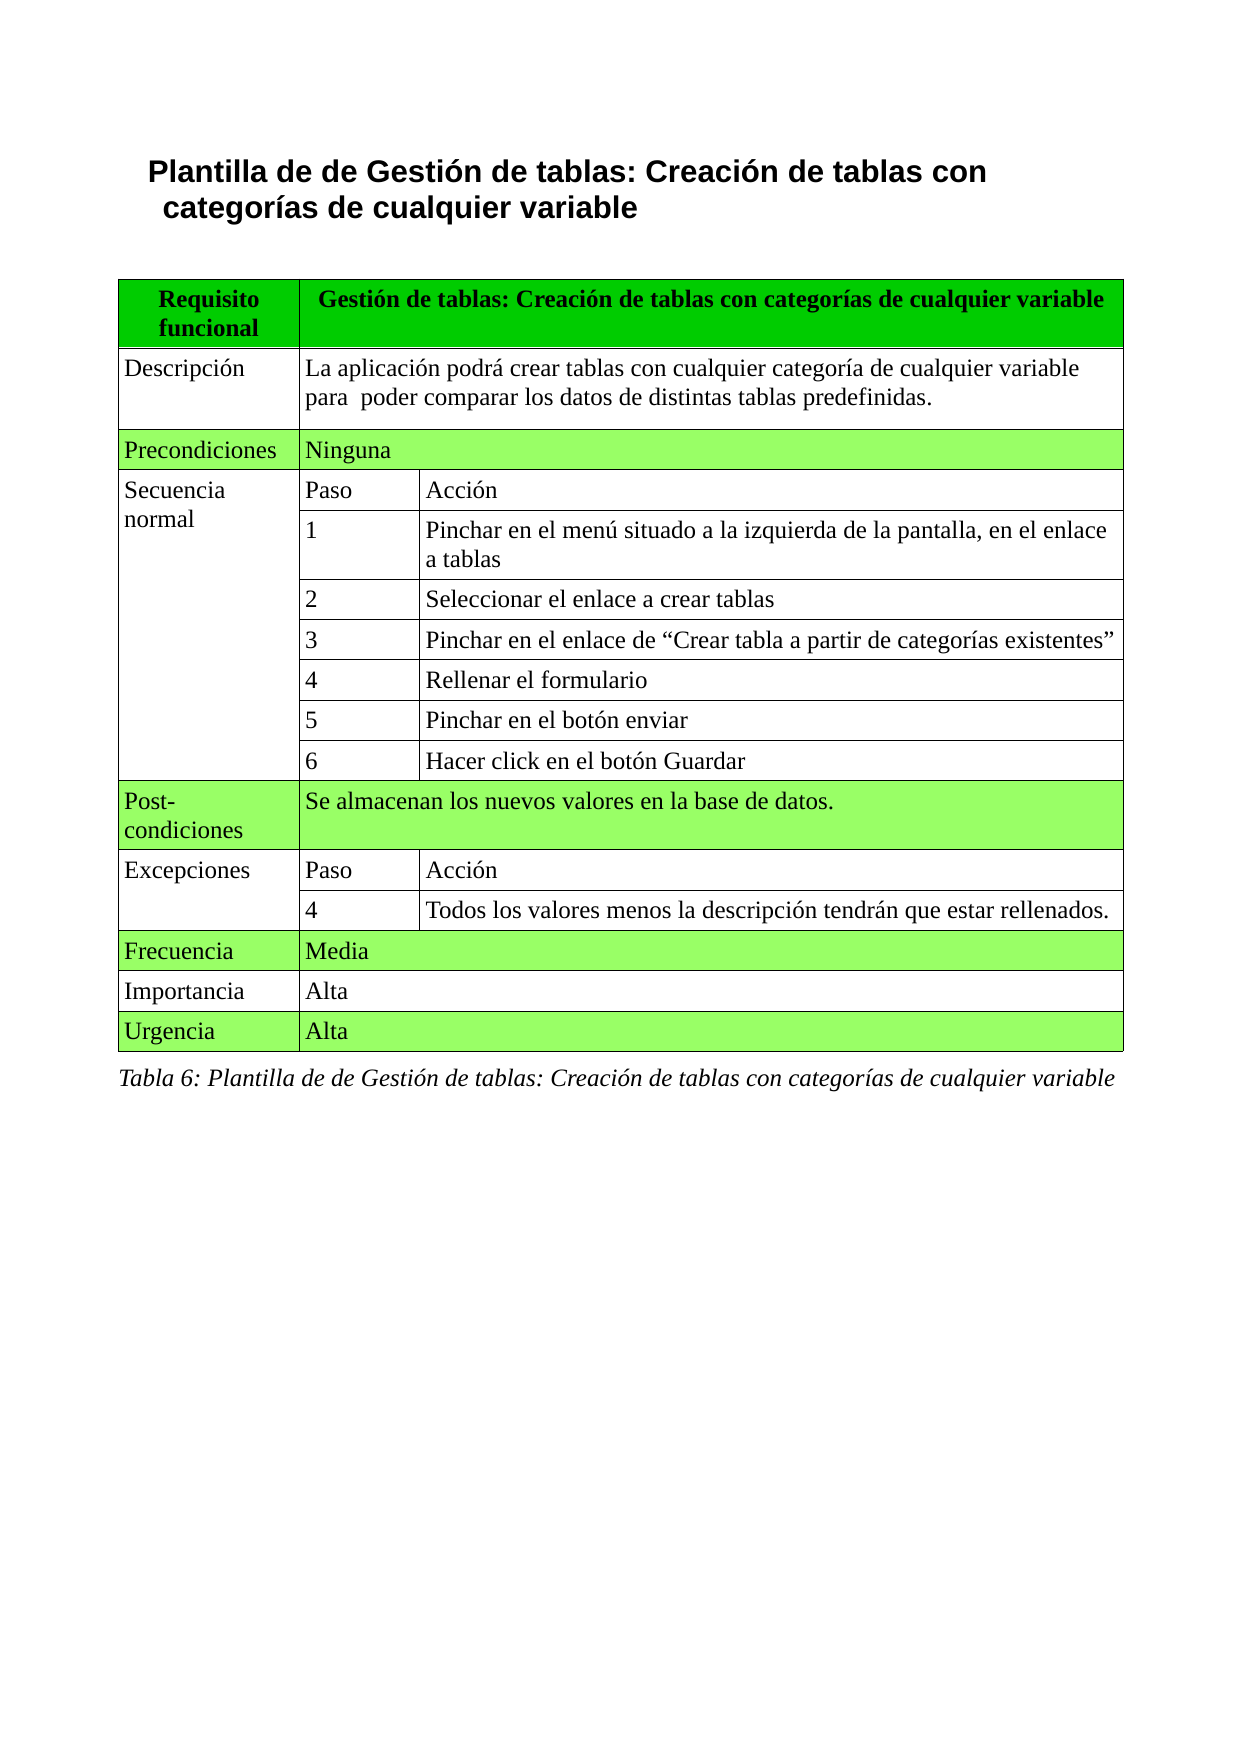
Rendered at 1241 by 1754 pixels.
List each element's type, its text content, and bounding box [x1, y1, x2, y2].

table_header Gestión de tablas: Creación de tablas con categorías de cualquier variable [300, 280, 1123, 347]
table_cell Todos los valores menos la descripción tendrán que estar rellenados. [420, 891, 1123, 930]
table_cell Secuencia normal [119, 470, 299, 780]
table_cell Urgencia [119, 1012, 299, 1051]
table_cell Paso [300, 850, 419, 890]
table_cell 5 [300, 701, 419, 740]
table_cell Excepciones [119, 850, 299, 930]
table_cell 4 [300, 891, 419, 930]
table_cell 1 [300, 511, 419, 579]
table_cell Descripción [119, 349, 299, 429]
table_cell Paso [300, 470, 419, 510]
table_cell Ninguna [300, 430, 1123, 469]
table_cell Frecuencia [119, 931, 299, 970]
table_cell Importancia [119, 971, 299, 1011]
subtitle Plantilla de de Gestión de tablas: Creación de tablas con categorías de cualquier variable [148, 153, 1122, 225]
table_cell Alta [300, 1012, 1123, 1051]
table_cell Post-condiciones [119, 781, 299, 849]
table_header Requisito funcional [119, 280, 299, 347]
table_cell Media [300, 931, 1123, 970]
table_cell Acción [420, 850, 1123, 890]
table_cell Acción [420, 470, 1123, 510]
table_cell Alta [300, 971, 1123, 1011]
table_cell 2 [300, 580, 419, 619]
text Tabla 6: Plantilla de de Gestión de tablas: Creación de tablas con categorías de cualquier variable [118, 1063, 1122, 1092]
table_cell La aplicación podrá crear tablas con cualquier categoría de cualquier variable para poder comparar los datos de distintas tablas predefinidas. [300, 349, 1123, 429]
table_cell Rellenar el formulario [420, 660, 1123, 700]
table_cell Pinchar en el menú situado a la izquierda de la pantalla, en el enlace a tablas [420, 511, 1123, 579]
table_cell Seleccionar el enlace a crear tablas [420, 580, 1123, 619]
table_cell Hacer click en el botón Guardar [420, 741, 1123, 780]
table_cell 6 [300, 741, 419, 780]
table_cell Pinchar en el botón enviar [420, 701, 1123, 740]
table_cell Se almacenan los nuevos valores en la base de datos. [300, 781, 1123, 849]
table_cell Pinchar en el enlace de “Crear tabla a partir de categorías existentes” [420, 620, 1123, 659]
table_cell Precondiciones [119, 430, 299, 469]
table_cell 4 [300, 660, 419, 700]
table_cell 3 [300, 620, 419, 659]
